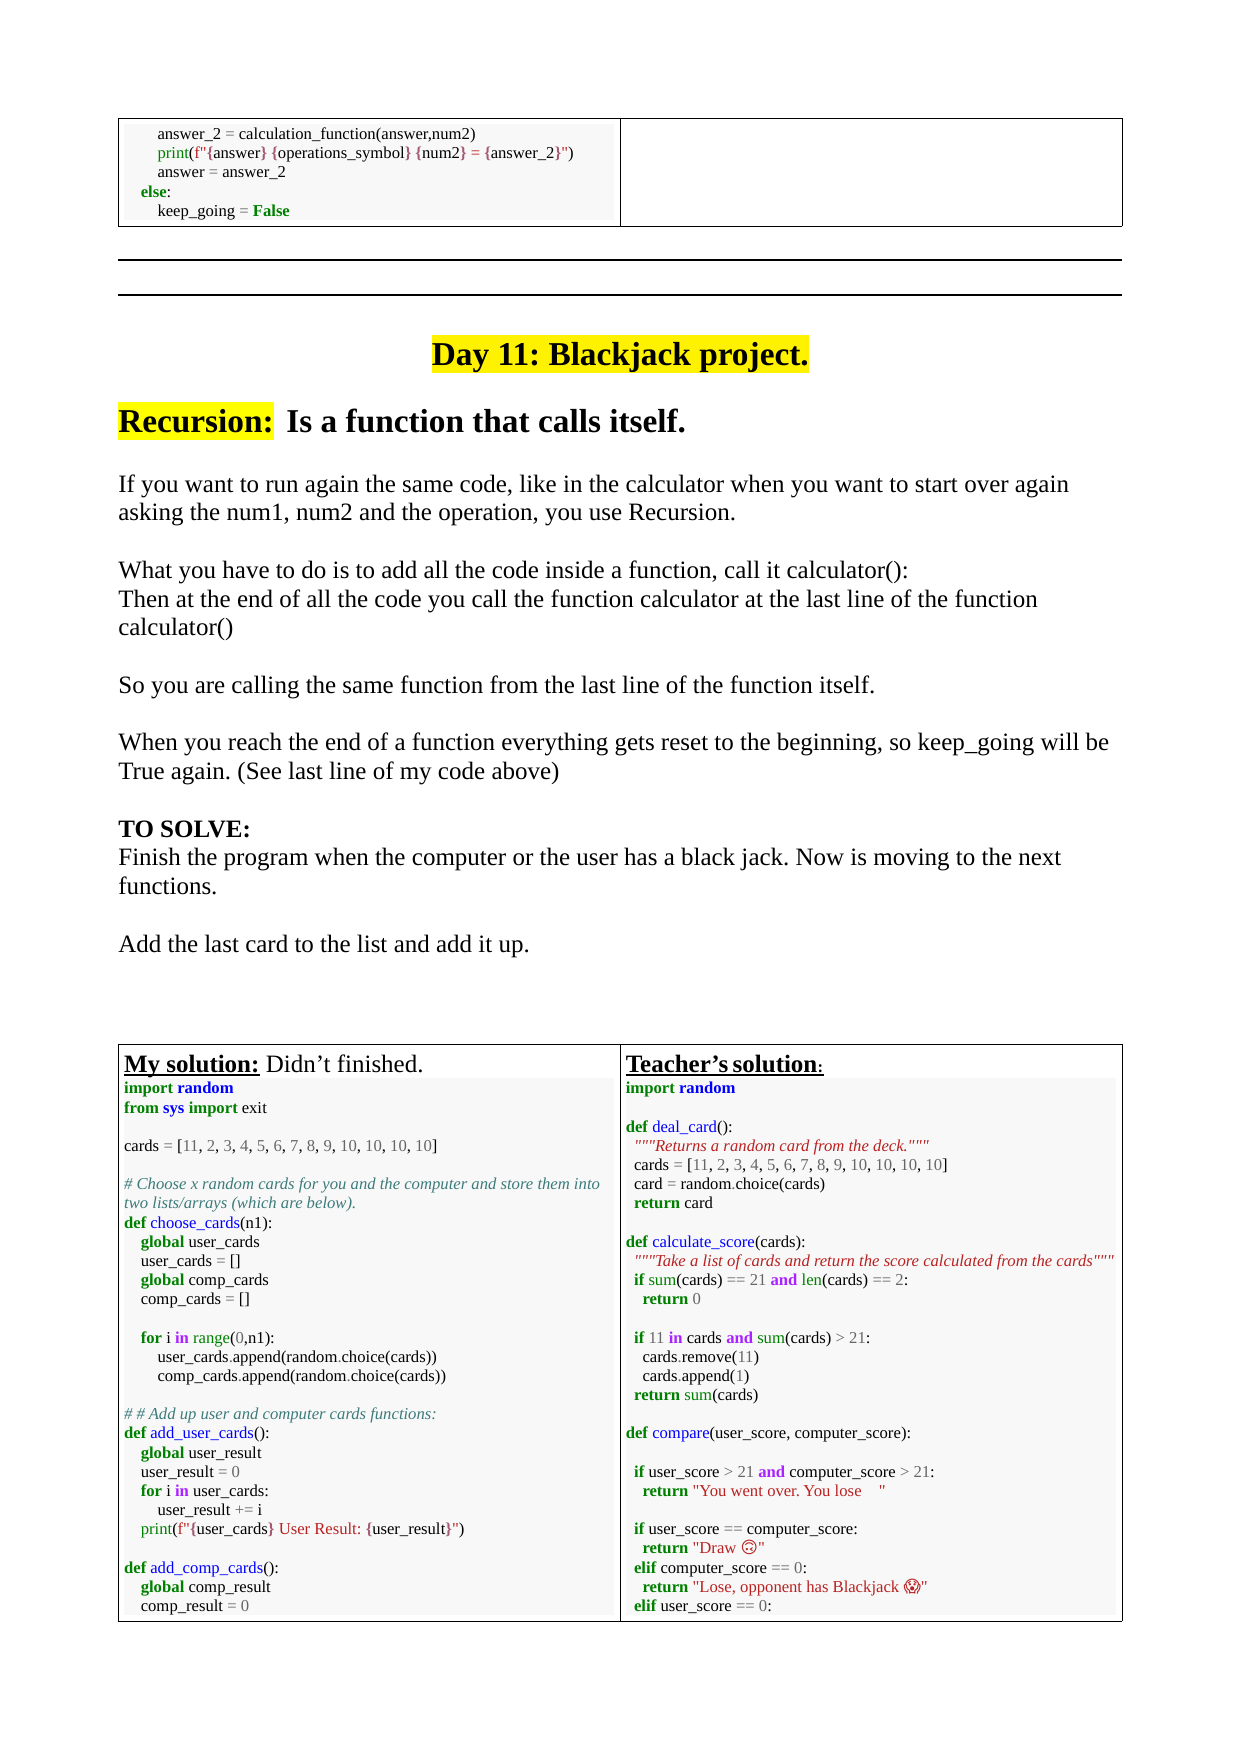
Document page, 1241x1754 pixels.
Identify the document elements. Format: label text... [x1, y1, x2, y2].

table_header answer_2 = calculation_function(answer,num2) print(f"{answer} {operations_symbol} {num2} = {answer_2}") answer = answer_2 else: keep_going = False [119, 119, 620, 226]
text Then at the end of all the code you call the function calculator at the last line of the function calculator() [118, 584, 1122, 641]
text If you want to run again the same code, like in the calculator when you want to start over again asking the num1, num2 and the operation, you use Recursion. [118, 469, 1122, 526]
text Recursion: Is a function that calls itself. [118, 402, 1122, 440]
text When you reach the end of a function everything gets reset to the beginning, so keep_going will be True again. (See last line of my code above) [118, 727, 1122, 785]
text What you have to do is to add all the code inside a function, call it calculator(): [118, 555, 1122, 584]
text Add the last card to the list and add it up. [118, 929, 1122, 957]
text So you are calling the same function from the last line of the function itself. [118, 670, 1122, 699]
table_header My solution: Didn’t finished. import random from sys import exit cards = [11, 2, 3, 4, 5, 6, 7, 8, 9, 10, 10, 10, 10] # Choose x random cards for you and the computer and store them into two lists/arrays (which are below). def choose_cards(n1): global user_cards user_cards = [] global comp_cards comp_cards = [] for i in range(0,n1): user_cards.append(random.choice(cards)) comp_cards.append(random.choice(cards)) # # Add up user and computer cards functions: def add_user_cards(): global user_result user_result = 0 for i in user_cards: user_result += i print(f"{user_cards} User Result: {user_result}") def add_comp_cards(): global comp_result comp_result = 0 [119, 1045, 620, 1621]
text Finish the program when the computer or the user has a black jack. Now is moving to the next functions. [118, 842, 1122, 900]
text Day 11: Blackjack project. [118, 334, 1122, 373]
table_header Teacher’s solution: import random def deal_card(): """Returns a random card from the deck.""" cards = [11, 2, 3, 4, 5, 6, 7, 8, 9, 10, 10, 10, 10] card = random.choice(cards) return card def calculate_score(cards): """Take a list of cards and return the score calculated from the cards""" if sum(cards) == 21 and len(cards) == 2: return 0 if 11 in cards and sum(cards) > 21: cards.remove(11) cards.append(1) return sum(cards) def compare(user_score, computer_score): if user_score > 21 and computer_score > 21: return "You went over. You lose 😤" if user_score == computer_score: return "Draw 🙃" elif computer_score == 0: return "Lose, opponent has Blackjack 😱" elif user_score == 0: [621, 1045, 1122, 1621]
text TO SOLVE: [118, 814, 1122, 842]
table_header [621, 119, 1122, 226]
